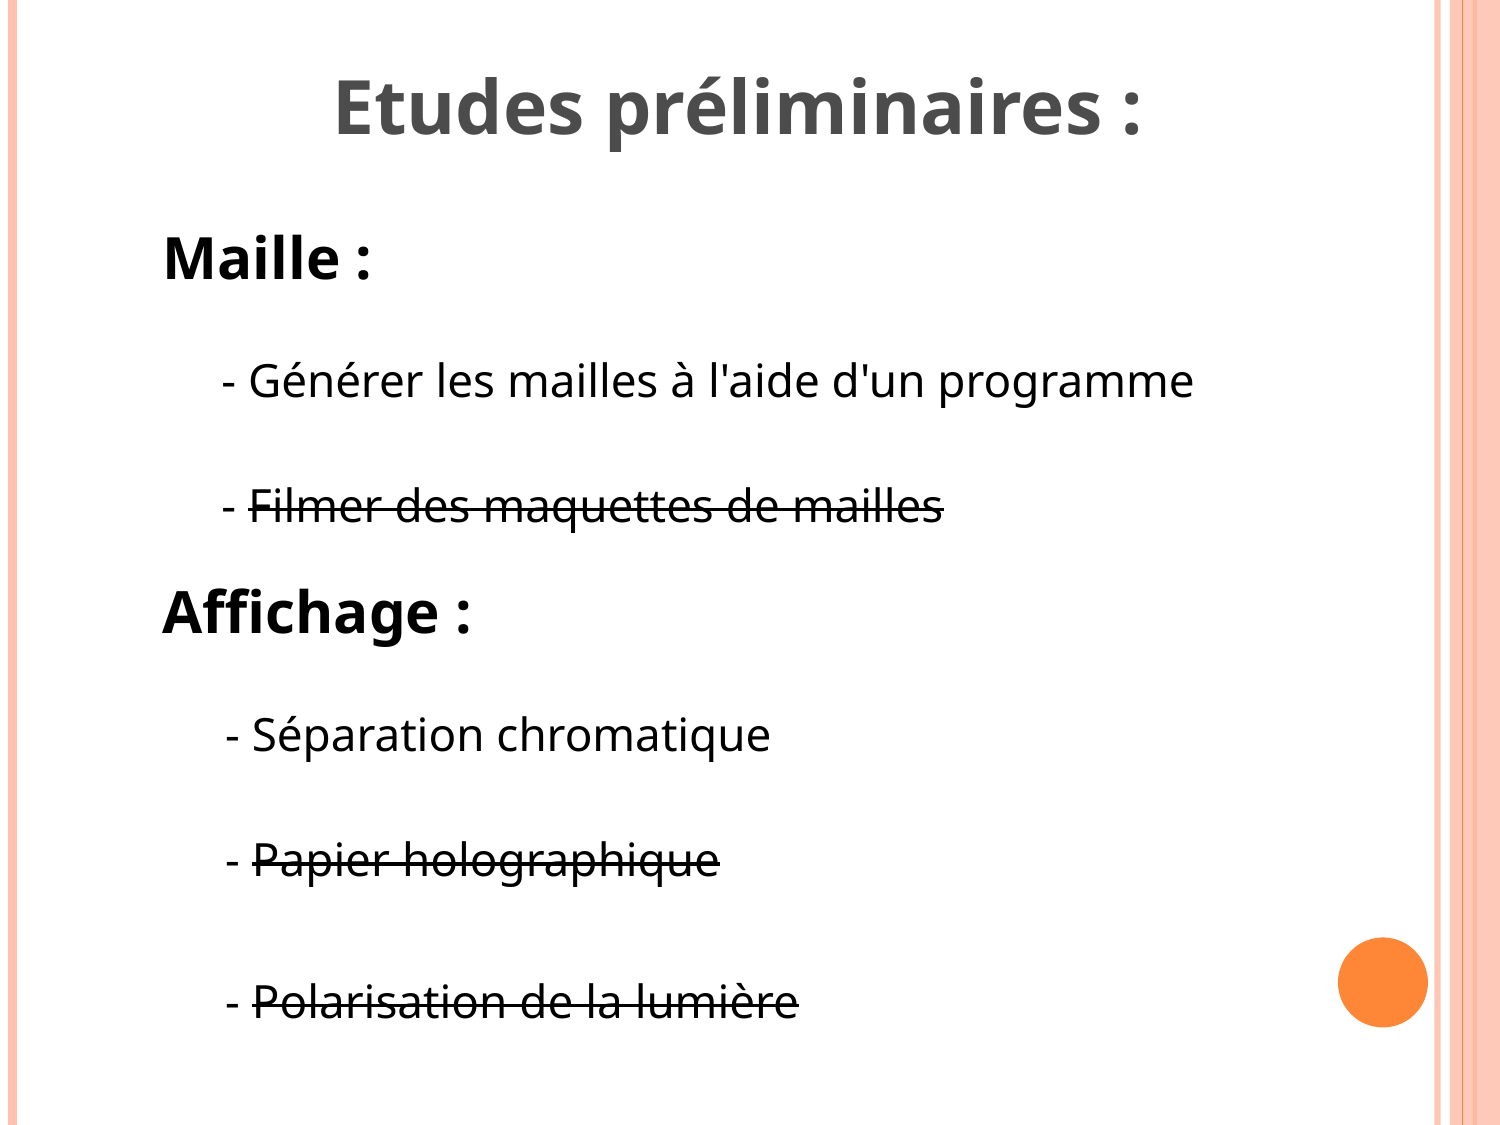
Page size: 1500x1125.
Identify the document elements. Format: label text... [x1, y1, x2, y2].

text_box Etudes préliminaires : [265, 47, 1211, 178]
text_box - Générer les mailles à l'aide d'un programme - Filmer des maquettes de mailles [206, 340, 1355, 562]
text_box Maille : [147, 209, 862, 296]
text_box - Séparation chromatique - Papier holographique - Polarisation de la lumière [210, 694, 1359, 1006]
text_box Affichage : [147, 563, 862, 650]
